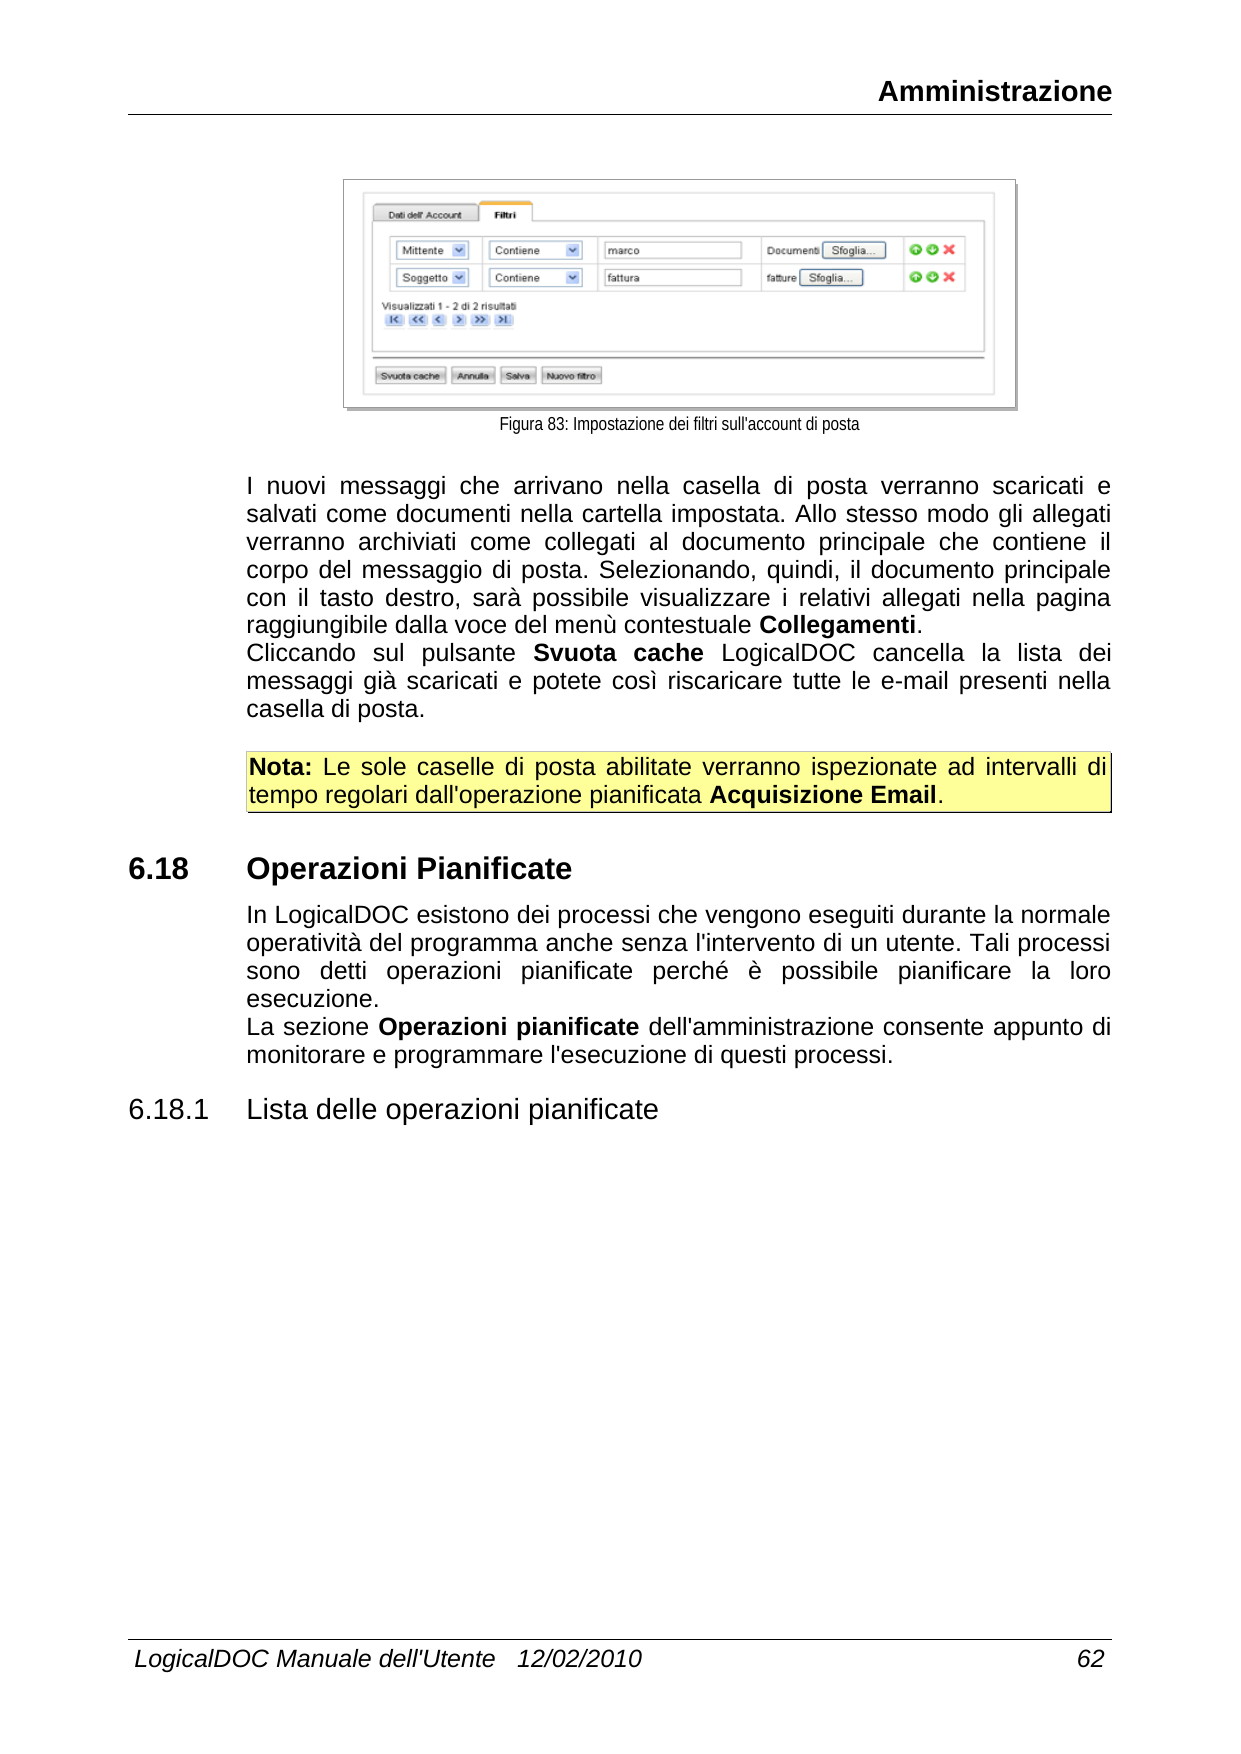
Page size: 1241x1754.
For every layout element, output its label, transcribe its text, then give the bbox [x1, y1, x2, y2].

text I nuovi messaggi che arrivano nella casella di posta verranno scaricati e salvati come documenti nella cartella impostata. Allo stesso modo gli allegati verranno archiviati come collegati al documento principale che contiene il corpo del messaggio di posta. Selezionando, quindi, il documento principale con il tasto destro, sarà possibile visualizzare i relativi allegati nella pagina raggiungibile dalla voce del menù contestuale Collegamenti. [246, 472, 1112, 639]
subtitle Lista delle operazioni pianificate [128, 1093, 1112, 1126]
text La sezione Operazioni pianificate dell'amministrazione consente appunto di monitorare e programmare l'esecuzione di questi processi. [246, 1012, 1112, 1068]
subtitle Operazioni Pianificate [128, 851, 1112, 886]
text Figura 83: Impostazione dei filtri sull'account di posta [343, 408, 1016, 434]
text In LogicalDOC esistono dei processi che vengono eseguiti durante la normale operatività del programma anche senza l'intervento di un utente. Tali processi sono detti operazioni pianificate perché è possibile pianificare la loro esecuzione. [246, 901, 1112, 1012]
text Nota: Le sole caselle di posta abilitate verranno ispezionate ad intervalli di tempo regolari dall'operazione pianificata Acquisizione Email. [247, 752, 1110, 811]
text Cliccando sul pulsante Svuota cache LogicalDOC cancella la lista dei messaggi già scaricati e potete così riscaricare tutte le e-mail presenti nella casella di posta. [246, 639, 1112, 723]
